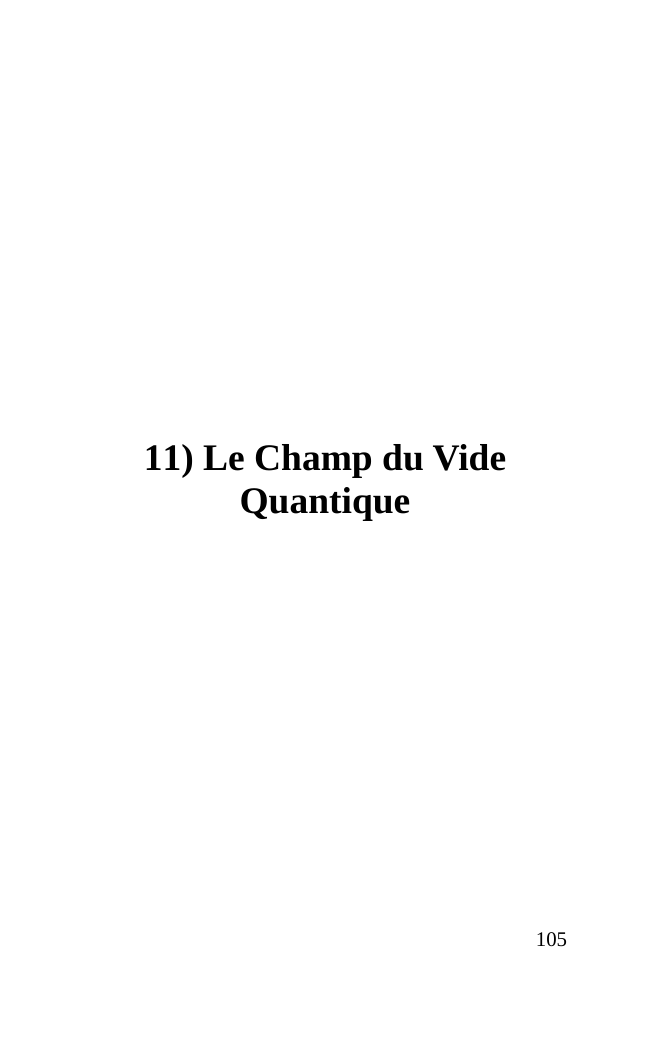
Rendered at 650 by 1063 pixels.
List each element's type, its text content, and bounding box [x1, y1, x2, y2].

subtitle 11) Le Champ du Vide Quantique [83, 436, 567, 522]
